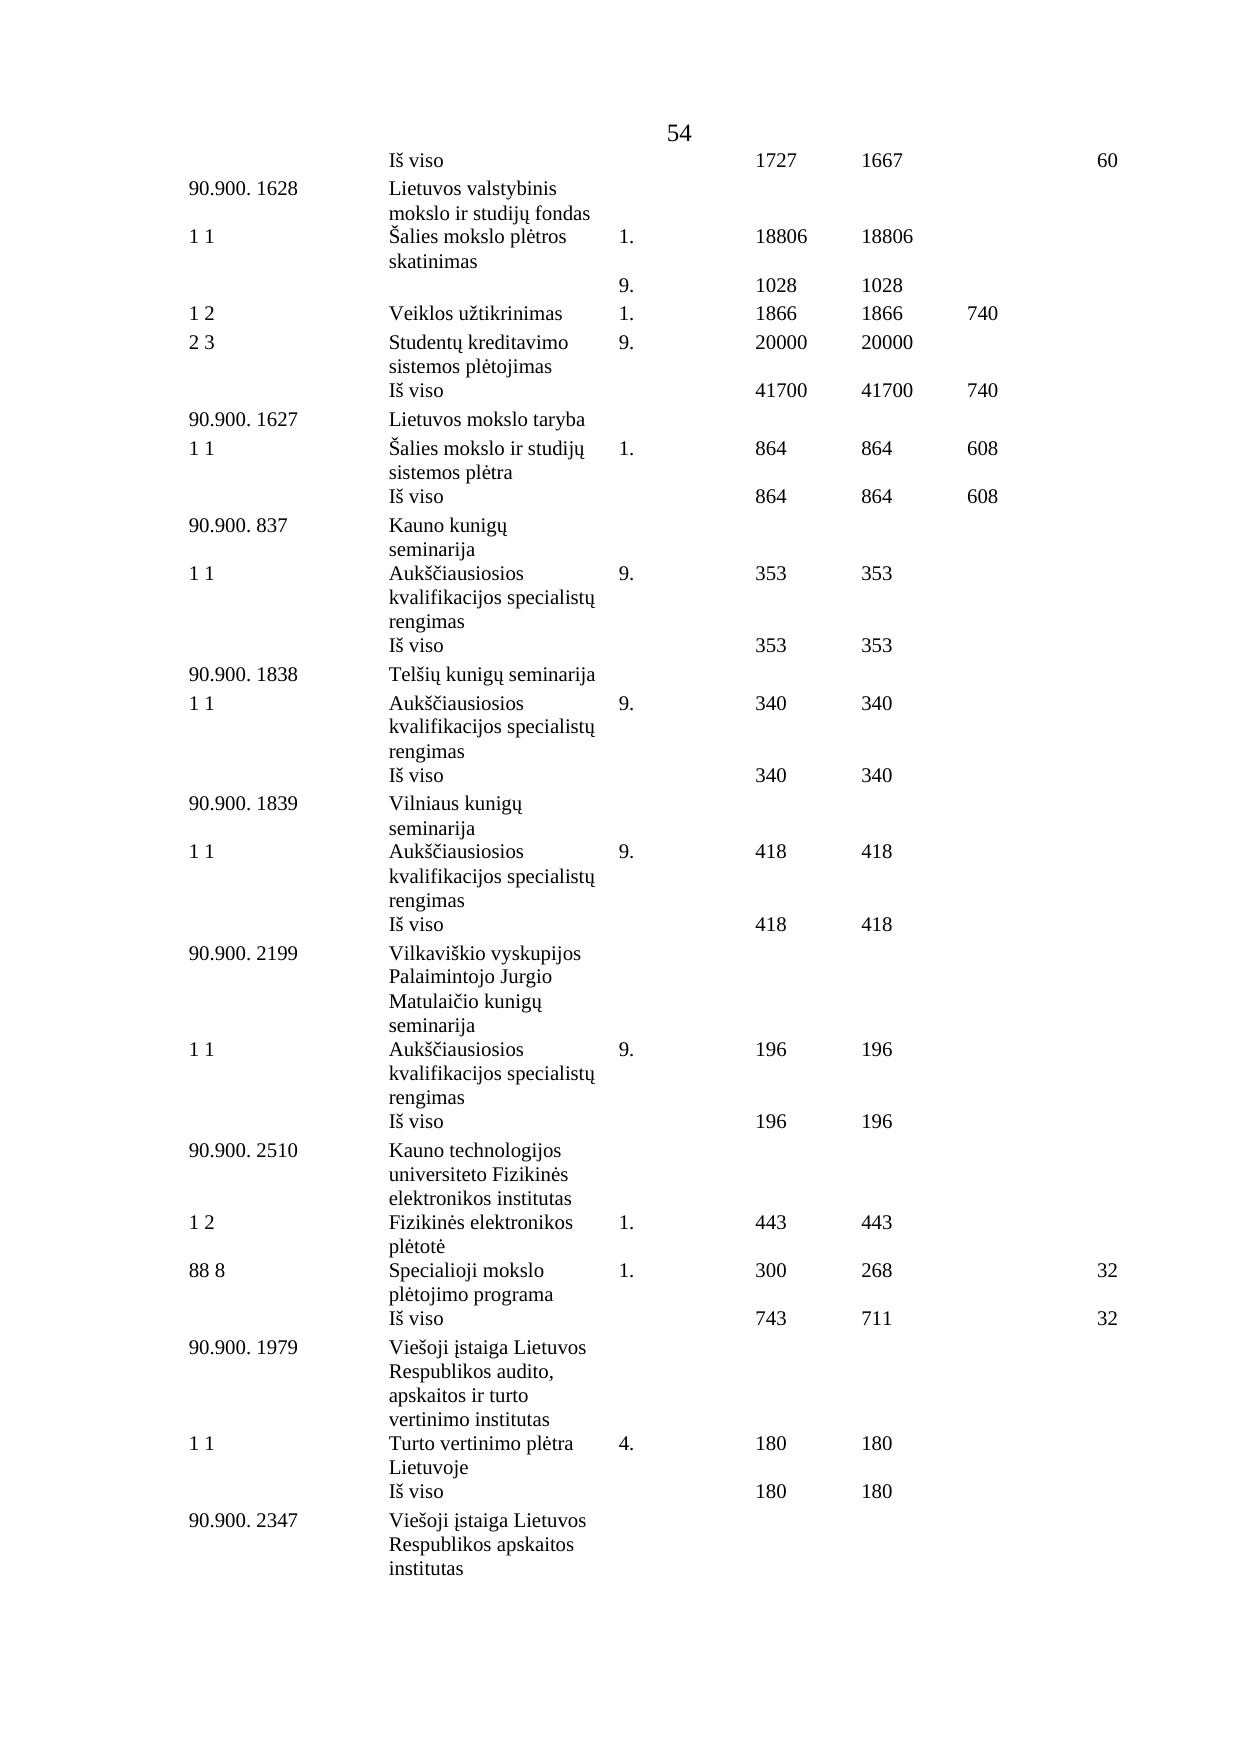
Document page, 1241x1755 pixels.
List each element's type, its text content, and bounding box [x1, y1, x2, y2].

table_cell 1 1 [177, 1037, 377, 1109]
table_cell Fizikinės elektronikos plėtotė [377, 1210, 607, 1258]
table_cell [744, 1138, 850, 1210]
table_cell 180 [744, 1431, 850, 1479]
table_cell [1086, 561, 1181, 633]
table_cell 1. [607, 436, 744, 484]
table_cell [1086, 1508, 1181, 1580]
table_cell [1086, 1037, 1181, 1109]
table_cell [850, 1335, 956, 1431]
table_cell 9. [607, 840, 744, 912]
table_cell [1086, 1431, 1181, 1479]
table_cell [744, 1335, 850, 1431]
table_cell [607, 763, 744, 791]
table_cell [744, 940, 850, 1037]
table_cell Vilkaviškio vyskupijos Palaimintojo Jurgio Matulaičio kunigų seminarija [377, 940, 607, 1037]
table_cell 90.900. 1838 [177, 662, 377, 690]
table_cell 340 [744, 690, 850, 763]
table_cell [1086, 763, 1181, 791]
table_cell [1086, 840, 1181, 912]
table_cell 32 [1086, 1306, 1181, 1335]
table_cell [1086, 662, 1181, 690]
table_cell [177, 1479, 377, 1508]
table_cell [1086, 176, 1181, 224]
table_cell [607, 1508, 744, 1580]
table_cell [607, 484, 744, 513]
table_cell [850, 1508, 956, 1580]
table_cell [850, 1138, 956, 1210]
table_cell 18806 [744, 225, 850, 273]
table_cell [177, 484, 377, 513]
table_cell 743 [744, 1306, 850, 1335]
table_cell [956, 1109, 1086, 1138]
table_cell Vilniaus kunigų seminarija [377, 791, 607, 839]
table_cell [607, 1335, 744, 1431]
table_cell [607, 1479, 744, 1508]
table_cell [850, 940, 956, 1037]
table_cell [1086, 330, 1181, 378]
table_cell [956, 407, 1086, 436]
table_cell [177, 378, 377, 407]
table_cell [744, 407, 850, 436]
table_cell [1086, 1335, 1181, 1431]
table_cell Iš viso [377, 763, 607, 791]
table_cell [607, 513, 744, 561]
table_cell [177, 912, 377, 940]
table_cell 1. [607, 1258, 744, 1306]
table_cell 180 [744, 1479, 850, 1508]
table_cell 864 [744, 484, 850, 513]
table_cell [956, 1306, 1086, 1335]
table_cell Aukščiausiosios kvalifikacijos specialistų rengimas [377, 561, 607, 633]
table_cell Šalies mokslo plėtros skatinimas [377, 225, 607, 273]
table_cell [1086, 301, 1181, 330]
table_cell [956, 330, 1086, 378]
table_cell 90.900. 2510 [177, 1138, 377, 1210]
table_cell [956, 840, 1086, 912]
table_cell [850, 176, 956, 224]
table_cell Kauno technologijos universiteto Fizikinės elektronikos institutas [377, 1138, 607, 1210]
table_cell [1086, 273, 1181, 301]
table_cell [956, 940, 1086, 1037]
table_cell [956, 662, 1086, 690]
table_cell 9. [607, 690, 744, 763]
table_cell 90.900. 1628 [177, 176, 377, 224]
table_cell 41700 [744, 378, 850, 407]
table_cell [1086, 513, 1181, 561]
table_cell Šalies mokslo ir studijų sistemos plėtra [377, 436, 607, 484]
table_cell 864 [744, 436, 850, 484]
table_cell Iš viso [377, 912, 607, 940]
table_cell [956, 1210, 1086, 1258]
table_cell [607, 407, 744, 436]
table_cell 90.900. 1979 [177, 1335, 377, 1431]
table_cell [956, 1508, 1086, 1580]
table_cell 2 3 [177, 330, 377, 378]
table_cell [850, 662, 956, 690]
table_cell [607, 912, 744, 940]
table_cell [956, 633, 1086, 662]
table_cell [1086, 690, 1181, 763]
table_cell 1 2 [177, 1210, 377, 1258]
table_cell [956, 763, 1086, 791]
table_cell 18806 [850, 225, 956, 273]
table_cell 418 [850, 840, 956, 912]
table_cell [607, 662, 744, 690]
table_cell [744, 662, 850, 690]
table_cell [744, 513, 850, 561]
table_cell 608 [956, 436, 1086, 484]
table_cell 418 [744, 912, 850, 940]
table_cell 4. [607, 1431, 744, 1479]
table_cell [1086, 1479, 1181, 1508]
table_cell 1 1 [177, 561, 377, 633]
table_cell [956, 273, 1086, 301]
table_cell [956, 561, 1086, 633]
table_cell [1086, 791, 1181, 839]
table_cell Veiklos užtikrinimas [377, 301, 607, 330]
table_cell 1866 [744, 301, 850, 330]
table_cell [956, 912, 1086, 940]
table_cell [1086, 1210, 1181, 1258]
table_cell [177, 1306, 377, 1335]
table_cell 1866 [850, 301, 956, 330]
table_cell 353 [850, 561, 956, 633]
table_cell [1086, 378, 1181, 407]
table_cell Iš viso [377, 378, 607, 407]
table_cell 1. [607, 1210, 744, 1258]
table_cell [850, 791, 956, 839]
table_cell 353 [744, 561, 850, 633]
table_cell [607, 1306, 744, 1335]
table_cell 1028 [744, 273, 850, 301]
table_cell Iš viso [377, 1479, 607, 1508]
table_cell [177, 763, 377, 791]
table_cell [177, 1109, 377, 1138]
table_cell 353 [744, 633, 850, 662]
table_cell [956, 791, 1086, 839]
table_cell [956, 690, 1086, 763]
table_cell Aukščiausiosios kvalifikacijos specialistų rengimas [377, 1037, 607, 1109]
table_cell 196 [850, 1109, 956, 1138]
table_cell [956, 1138, 1086, 1210]
table_cell Turto vertinimo plėtra Lietuvoje [377, 1431, 607, 1479]
table_cell 1 1 [177, 225, 377, 273]
table_cell [177, 633, 377, 662]
table_cell 196 [744, 1109, 850, 1138]
table_cell 340 [850, 690, 956, 763]
table_cell [956, 1479, 1086, 1508]
table_cell 711 [850, 1306, 956, 1335]
table_cell 41700 [850, 378, 956, 407]
table_cell 340 [850, 763, 956, 791]
table_cell Iš viso [377, 1109, 607, 1138]
table_cell 88 8 [177, 1258, 377, 1306]
table_cell 1 2 [177, 301, 377, 330]
table_cell Kauno kunigų seminarija [377, 513, 607, 561]
table_cell 90.900. 837 [177, 513, 377, 561]
table_cell Lietuvos valstybinis mokslo ir studijų fondas [377, 176, 607, 224]
table_cell 740 [956, 378, 1086, 407]
table_cell 90.900. 1627 [177, 407, 377, 436]
table_cell Iš viso [377, 1306, 607, 1335]
table_cell 353 [850, 633, 956, 662]
table_cell [607, 633, 744, 662]
table_cell [607, 940, 744, 1037]
table_cell [956, 1037, 1086, 1109]
table_cell 90.900. 1839 [177, 791, 377, 839]
table_cell 1 1 [177, 690, 377, 763]
table_cell [850, 407, 956, 436]
table_cell 1. [607, 225, 744, 273]
table_cell 180 [850, 1431, 956, 1479]
table_cell 300 [744, 1258, 850, 1306]
table_cell [1086, 407, 1181, 436]
table_cell 418 [744, 840, 850, 912]
table_cell 864 [850, 484, 956, 513]
table_cell [607, 378, 744, 407]
table_cell [744, 176, 850, 224]
table_cell [1086, 225, 1181, 273]
table_cell [1086, 484, 1181, 513]
table_cell [607, 1138, 744, 1210]
table_cell 32 [1086, 1258, 1181, 1306]
table_cell 60 [1086, 148, 1181, 176]
table_cell 9. [607, 1037, 744, 1109]
table_cell 443 [744, 1210, 850, 1258]
table_cell [956, 225, 1086, 273]
table_cell 196 [850, 1037, 956, 1109]
table_cell [1086, 912, 1181, 940]
table_cell [377, 273, 607, 301]
table_cell 340 [744, 763, 850, 791]
table_cell [956, 513, 1086, 561]
table_cell 268 [850, 1258, 956, 1306]
table_cell [956, 1335, 1086, 1431]
table_cell 864 [850, 436, 956, 484]
table_cell Studentų kreditavimo sistemos plėtojimas [377, 330, 607, 378]
table_cell 1 1 [177, 840, 377, 912]
table_cell 196 [744, 1037, 850, 1109]
table_cell Aukščiausiosios kvalifikacijos specialistų rengimas [377, 840, 607, 912]
table_cell 180 [850, 1479, 956, 1508]
table_cell [850, 513, 956, 561]
table_cell [744, 1508, 850, 1580]
table_cell 608 [956, 484, 1086, 513]
table_cell 1 1 [177, 436, 377, 484]
table_cell 90.900. 2199 [177, 940, 377, 1037]
table_cell 9. [607, 561, 744, 633]
table_cell 9. [607, 330, 744, 378]
table_cell 9. [607, 273, 744, 301]
table_cell [1086, 1138, 1181, 1210]
table_cell [607, 791, 744, 839]
table_cell [956, 1431, 1086, 1479]
table_cell [744, 791, 850, 839]
table_cell [956, 1258, 1086, 1306]
table_cell Aukščiausiosios kvalifikacijos specialistų rengimas [377, 690, 607, 763]
table_cell Specialioji mokslo plėtojimo programa [377, 1258, 607, 1306]
table_cell [1086, 633, 1181, 662]
table_cell 1. [607, 301, 744, 330]
table_cell 90.900. 2347 [177, 1508, 377, 1580]
table_cell 1 1 [177, 1431, 377, 1479]
table_cell Lietuvos mokslo taryba [377, 407, 607, 436]
table_cell 20000 [744, 330, 850, 378]
table_cell [956, 148, 1086, 176]
table_cell [177, 148, 377, 176]
table_cell 443 [850, 1210, 956, 1258]
table_cell [177, 273, 377, 301]
table_cell 1667 [850, 148, 956, 176]
table_cell [607, 148, 744, 176]
table_cell [1086, 1109, 1181, 1138]
table_cell Viešoji įstaiga Lietuvos Respublikos audito, apskaitos ir turto vertinimo institutas [377, 1335, 607, 1431]
table_cell [607, 176, 744, 224]
table_cell 740 [956, 301, 1086, 330]
table_cell [607, 1109, 744, 1138]
table_cell 20000 [850, 330, 956, 378]
table_cell Iš viso [377, 148, 607, 176]
table_cell 1028 [850, 273, 956, 301]
table_cell 1727 [744, 148, 850, 176]
table_cell 418 [850, 912, 956, 940]
table_cell Viešoji įstaiga Lietuvos Respublikos apskaitos institutas [377, 1508, 607, 1580]
table_cell [1086, 436, 1181, 484]
table_cell [956, 176, 1086, 224]
table_cell Telšių kunigų seminarija [377, 662, 607, 690]
table_cell Iš viso [377, 484, 607, 513]
table_cell [1086, 940, 1181, 1037]
table_cell Iš viso [377, 633, 607, 662]
